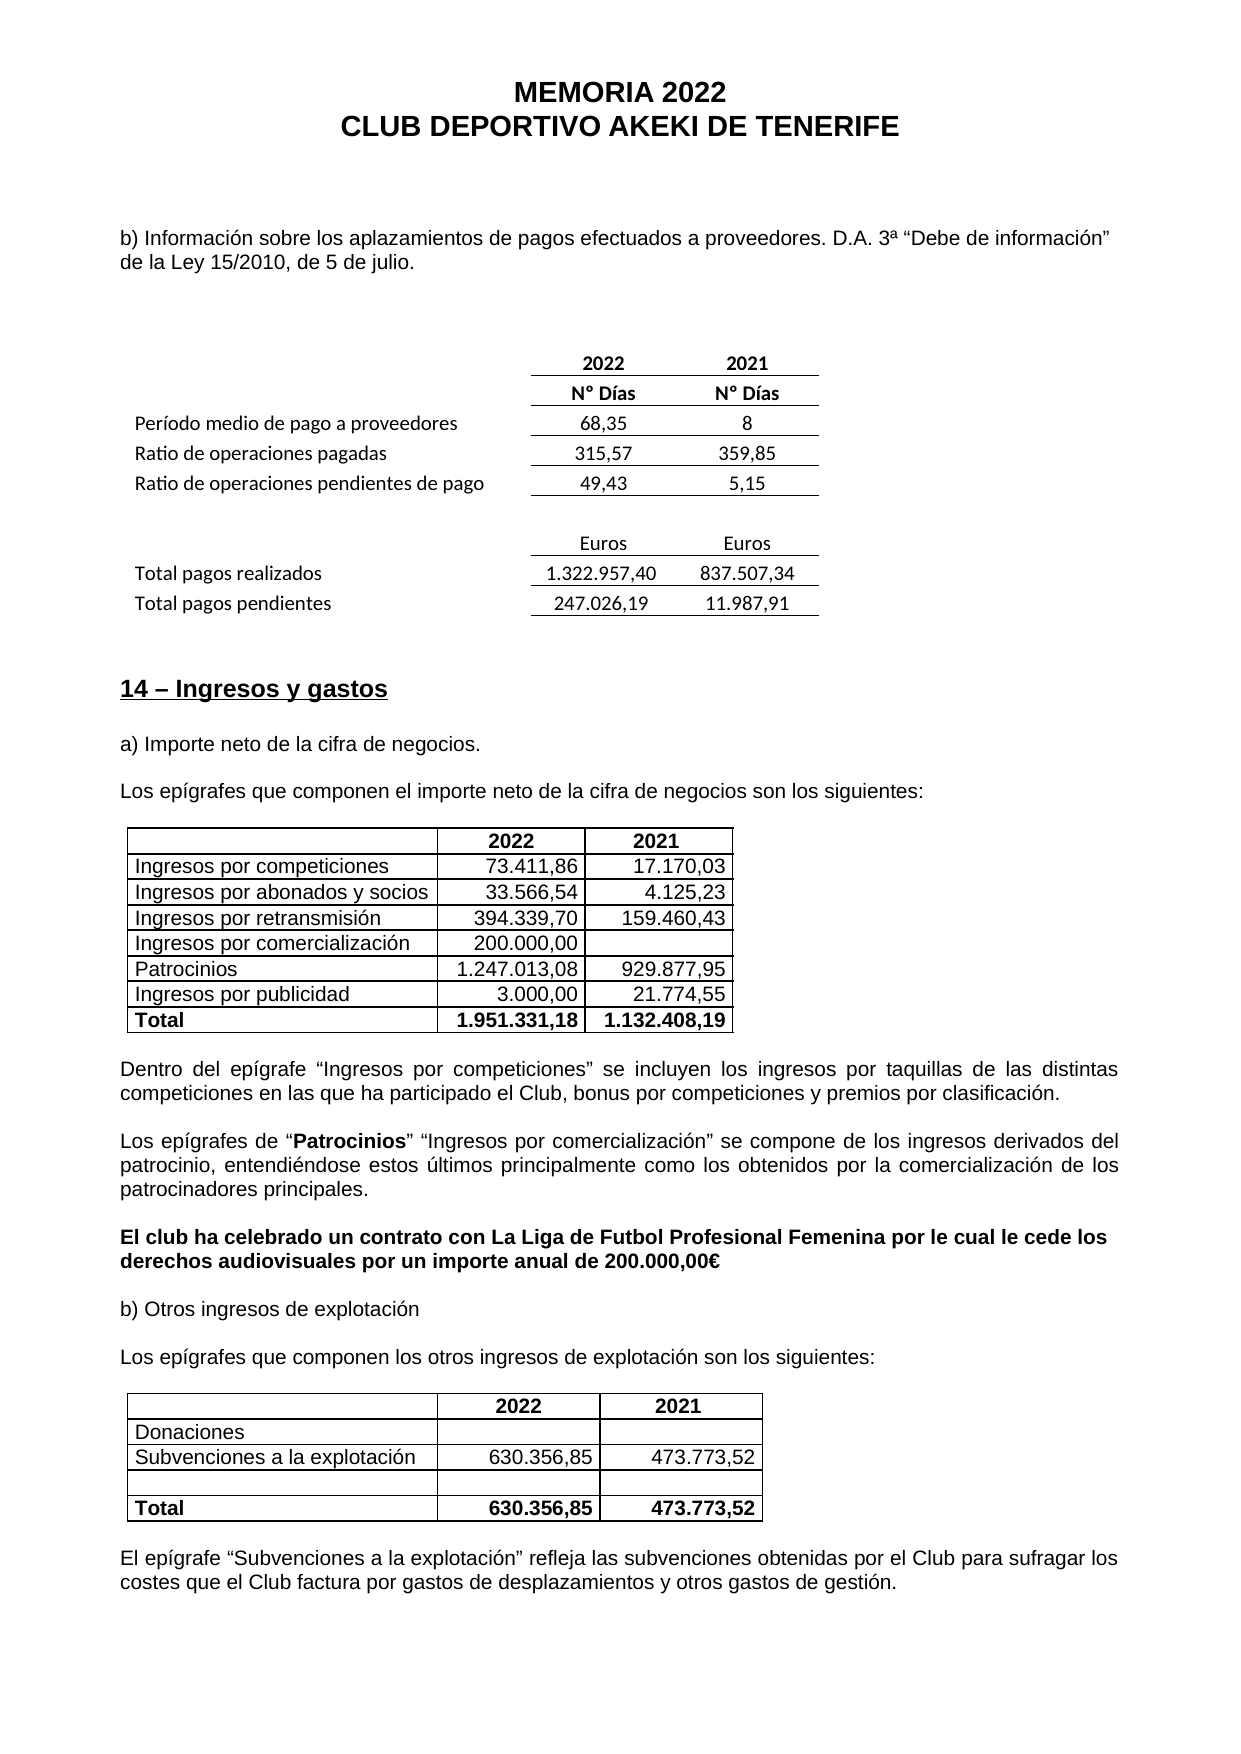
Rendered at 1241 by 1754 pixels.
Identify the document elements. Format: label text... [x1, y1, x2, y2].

table_cell 1.951.331,18 [438, 1008, 584, 1031]
text El epígrafe “Subvenciones a la explotación” refleja las subvenciones obtenidas por el Club para sufragar los costes que el Club factura por gastos de desplazamientos y otros gastos de gestión. [120, 1546, 1120, 1593]
table_cell [128, 1471, 437, 1494]
table_cell 630.356,85 [438, 1445, 599, 1469]
table_cell Patrocinios [128, 957, 437, 980]
text Los epígrafes que componen los otros ingresos de explotación son los siguientes: [120, 1344, 1120, 1368]
table_cell [531, 496, 675, 525]
table_cell [586, 931, 732, 955]
text Los epígrafes de “Patrocinios” “Ingresos por comercialización” se compone de los ingresos derivados del patrocinio, entendiéndose estos últimos principalmente como los obtenidos por la comercialización de los patrocinadores principales. [120, 1129, 1120, 1201]
table_cell 247.026,19 [531, 586, 675, 615]
table_cell 929.877,95 [586, 957, 732, 980]
table_cell Subvenciones a la explotación [128, 1445, 437, 1469]
table_cell Nº Días [531, 376, 675, 405]
table_cell [438, 1471, 599, 1494]
table_cell Ingresos por abonados y socios [128, 880, 437, 904]
table_cell 4.125,23 [586, 880, 732, 904]
table_cell Euros [531, 525, 675, 555]
table_header 2022 [531, 345, 675, 375]
text b) Información sobre los aplazamientos de pagos efectuados a proveedores. D.A. 3ª “Debe de información” de la Ley 15/2010, de 5 de julio. [120, 226, 1120, 273]
table_cell 21.774,55 [586, 982, 732, 1006]
table_cell Ingresos por competiciones [128, 855, 437, 878]
table_cell 394.339,70 [438, 906, 584, 929]
text El club ha celebrado un contrato con La Liga de Futbol Profesional Femenina por le cual le cede los derechos audiovisuales por un importe anual de 200.000,00€ [120, 1225, 1120, 1273]
table_cell Ratio de operaciones pendientes de pago [127, 465, 531, 495]
table_cell Total [128, 1008, 437, 1031]
table_cell 73.411,86 [438, 855, 584, 878]
table_header 2021 [601, 1394, 762, 1418]
table_cell 17.170,03 [586, 855, 732, 878]
table_cell Total pagos realizados [127, 555, 531, 585]
table_cell Ratio de operaciones pagadas [127, 435, 531, 465]
table_cell [127, 525, 531, 555]
table_cell Euros [675, 525, 819, 555]
table_cell 1.247.013,08 [438, 957, 584, 980]
table_cell 159.460,43 [586, 906, 732, 929]
table_cell 3.000,00 [438, 982, 584, 1006]
table_cell 1.322.957,40 [531, 556, 675, 585]
table_cell Total pagos pendientes [127, 585, 531, 615]
table_cell 1.132.408,19 [586, 1008, 732, 1031]
table_header [128, 829, 437, 853]
table_cell 837.507,34 [675, 556, 819, 585]
table_cell 5,15 [675, 466, 819, 495]
table_cell Ingresos por comercialización [128, 931, 437, 955]
table_cell 359,85 [675, 436, 819, 465]
table_header 2021 [675, 345, 819, 375]
table_header [128, 1394, 437, 1418]
table_cell 315,57 [531, 436, 675, 465]
table_cell [438, 1420, 599, 1443]
table_cell 49,43 [531, 466, 675, 495]
subtitle 14 – Ingresos y gastos [120, 674, 1120, 703]
table_cell 11.987,91 [675, 586, 819, 615]
table_cell Total [128, 1496, 437, 1520]
table_header 2022 [438, 829, 584, 853]
table_cell [601, 1420, 762, 1443]
table_cell [127, 375, 531, 405]
table_cell 473.773,52 [601, 1496, 762, 1520]
table_cell 473.773,52 [601, 1445, 762, 1469]
table_header [127, 345, 531, 375]
table_cell [675, 496, 819, 525]
table_cell 68,35 [531, 406, 675, 435]
table_cell Nº Días [675, 376, 819, 405]
table_cell Período medio de pago a proveedores [127, 405, 531, 435]
table_cell [127, 495, 531, 525]
table_cell 33.566,54 [438, 880, 584, 904]
table_header 2022 [438, 1394, 599, 1418]
table_cell 630.356,85 [438, 1496, 599, 1520]
table_cell Ingresos por publicidad [128, 982, 437, 1006]
table_cell Ingresos por retransmisión [128, 906, 437, 929]
text Los epígrafes que componen el importe neto de la cifra de negocios son los siguientes: [120, 779, 1120, 803]
table_header 2021 [586, 829, 732, 853]
table_cell Donaciones [128, 1420, 437, 1443]
table_cell 8 [675, 406, 819, 435]
table_cell 200.000,00 [438, 931, 584, 955]
text a) Importe neto de la cifra de negocios. [120, 731, 1120, 755]
text Dentro del epígrafe “Ingresos por competiciones” se incluyen los ingresos por taquillas de las distintas competiciones en las que ha participado el Club, bonus por competiciones y premios por clasificación. [120, 1057, 1120, 1105]
text b) Otros ingresos de explotación [120, 1297, 1120, 1321]
table_cell [601, 1471, 762, 1494]
